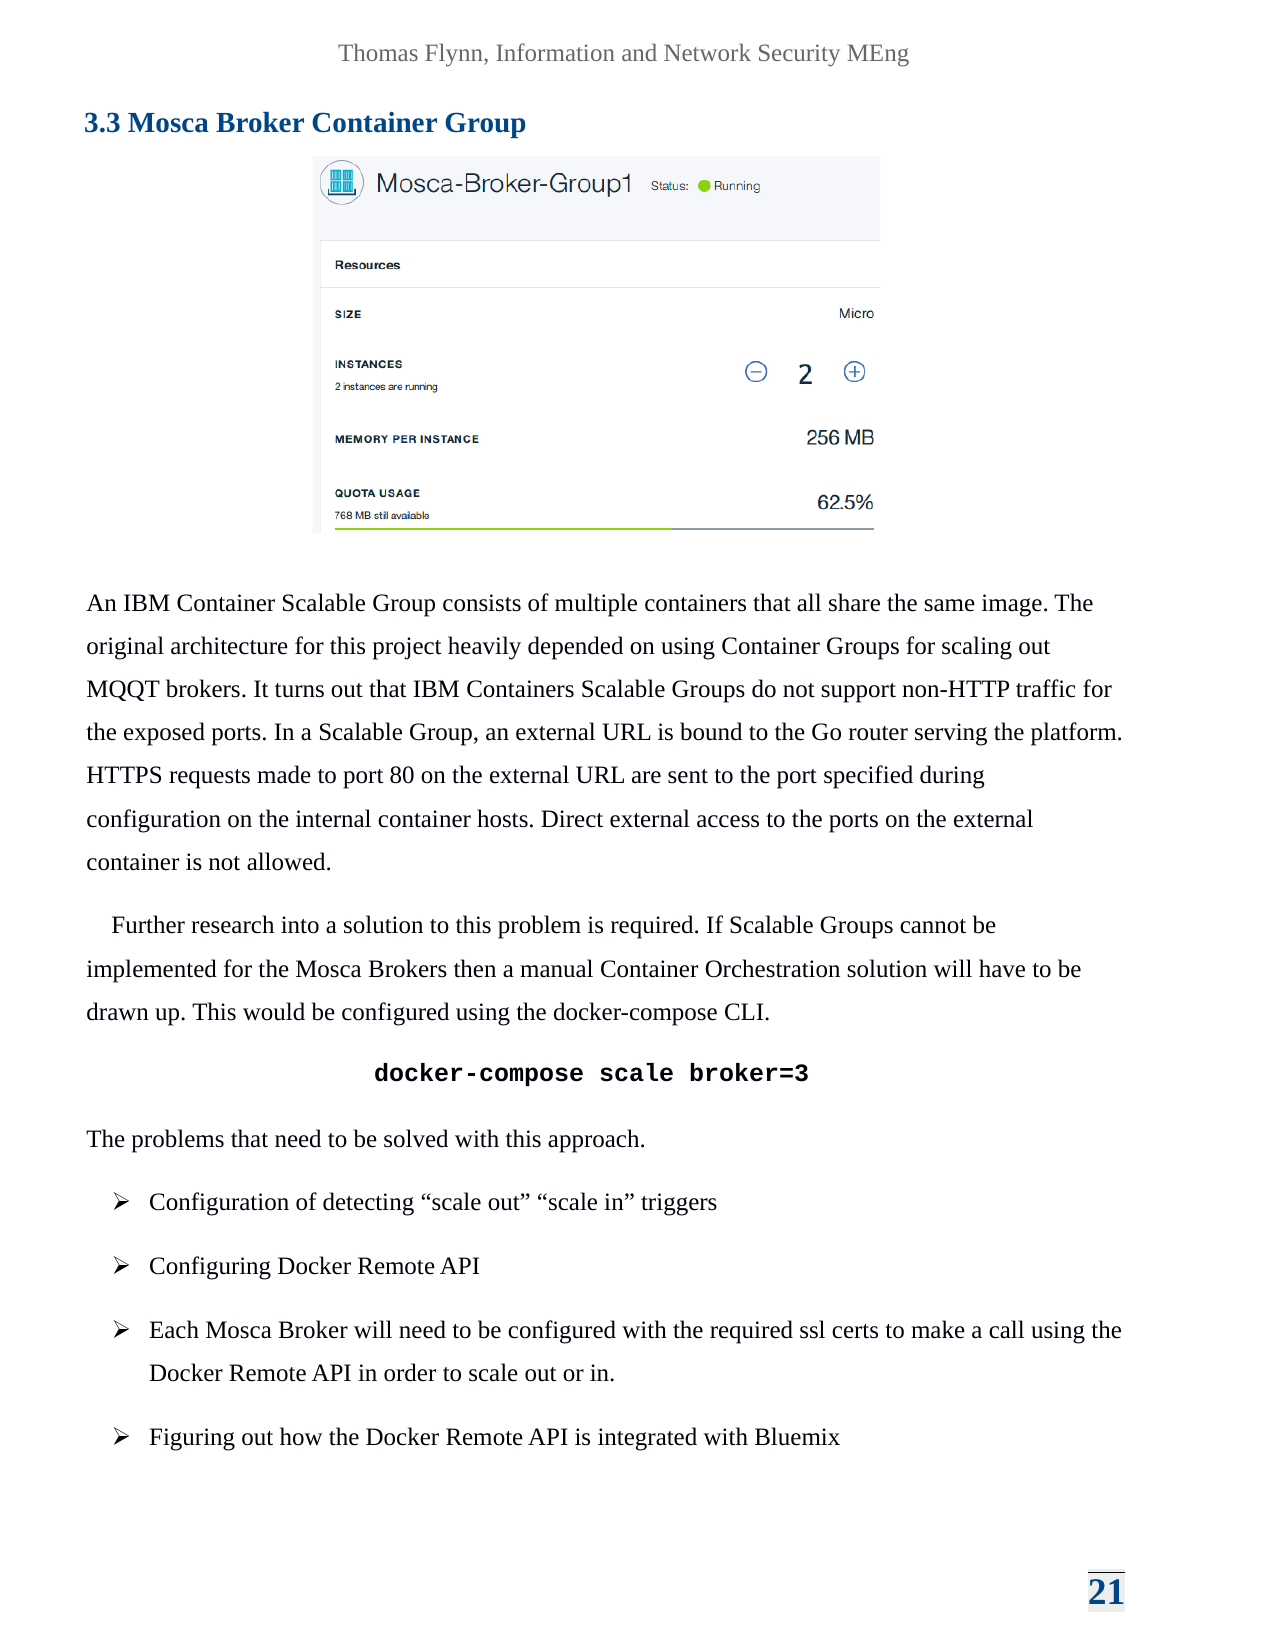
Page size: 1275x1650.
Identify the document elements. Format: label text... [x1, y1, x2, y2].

text docker-compose scale broker=3 [86, 1061, 1125, 1089]
subtitle 3.3 Mosca Broker Container Group [81, 105, 1125, 138]
list Configuration of detecting “scale out” “scale in” triggers [111, 1187, 1125, 1216]
picture [312, 156, 881, 533]
text An IBM Container Scalable Group consists of multiple containers that all share the same image. The original architecture for this project heavily depended on using Container Groups for scaling out MQQT brokers. It turns out that IBM Containers Scalable Groups do not support non-HTTP traffic for the exposed ports. In a Scalable Group, an external URL is bound to the Go router serving the platform. HTTPS requests made to port 80 on the external URL are sent to the port specified during configuration on the internal container hosts. Direct external access to the ports on the external container is not allowed. [86, 588, 1125, 876]
list Figuring out how the Docker Remote API is integrated with Bluemix [111, 1422, 1125, 1451]
text Further research into a solution to this problem is required. If Scalable Groups cannot be implemented for the Mosca Brokers then a manual Container Orchestration solution will have to be drawn up. This would be configured using the docker-compose CLI. [86, 911, 1125, 1026]
list Each Mosca Broker will need to be configured with the required ssl certs to make a call using the Docker Remote API in order to scale out or in. [111, 1315, 1125, 1387]
list Configuring Docker Remote API [111, 1251, 1125, 1280]
text The problems that need to be solved with this approach. [86, 1124, 1125, 1152]
